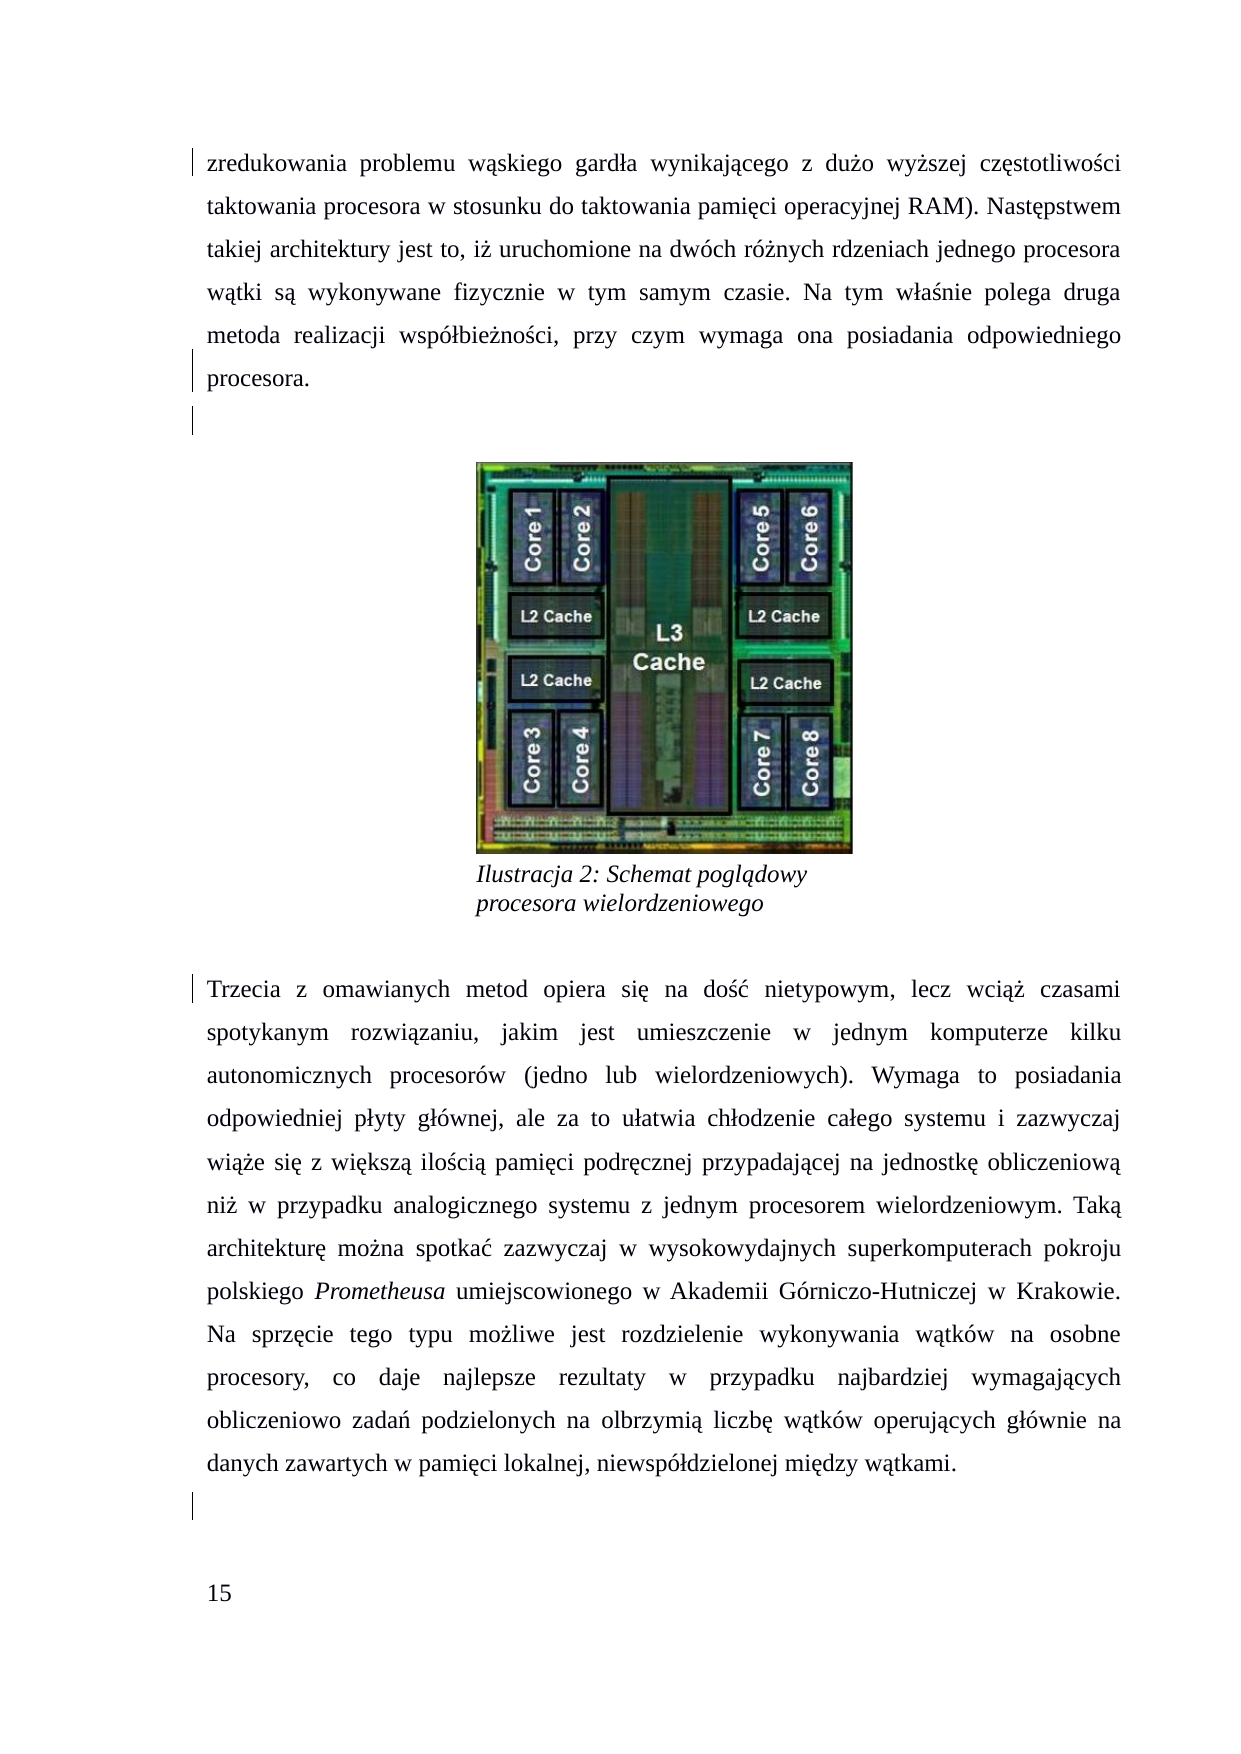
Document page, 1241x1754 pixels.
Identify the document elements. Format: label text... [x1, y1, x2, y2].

text Trzecia z omawianych metod opiera się na dość nietypowym, lecz wciąż czasami spotykanym rozwiązaniu, jakim jest umieszczenie w jednym komputerze kilku autonomicznych procesorów (jedno lub wielordzeniowych). Wymaga to posiadania odpowiedniej płyty głównej, ale za to ułatwia chłodzenie całego systemu i zazwyczaj wiąże się z większą ilością pamięci podręcznej przypadającej na jednostkę obliczeniową niż w przypadku analogicznego systemu z jednym procesorem wielordzeniowym. Taką architekturę można spotkać zazwyczaj w wysokowydajnych superkomputerach pokroju polskiego Prometheusa umiejscowionego w Akademii Górniczo-Hutniczej w Krakowie. Na sprzęcie tego typu możliwe jest rozdzielenie wykonywania wątków na osobne procesory, co daje najlepsze rezultaty w przypadku najbardziej wymagających obliczeniowo zadań podzielonych na olbrzymią liczbę wątków operujących głównie na danych zawartych w pamięci lokalnej, niewspółdzielonej między wątkami. [207, 974, 1122, 1477]
text Ilustracja 2: Schemat poglądowy procesora wielordzeniowego [476, 854, 853, 917]
picture [476, 462, 853, 854]
text zredukowania problemu wąskiego gardła wynikającego z dużo wyższej częstotliwości taktowania procesora w stosunku do taktowania pamięci operacyjnej RAM). Następstwem takiej architektury jest to, iż uruchomione na dwóch różnych rdzeniach jednego procesora wątki są wykonywane fizycznie w tym samym czasie. Na tym właśnie polega druga metoda realizacji współbieżności, przy czym wymaga ona posiadania odpowiedniego procesora. [207, 148, 1122, 392]
